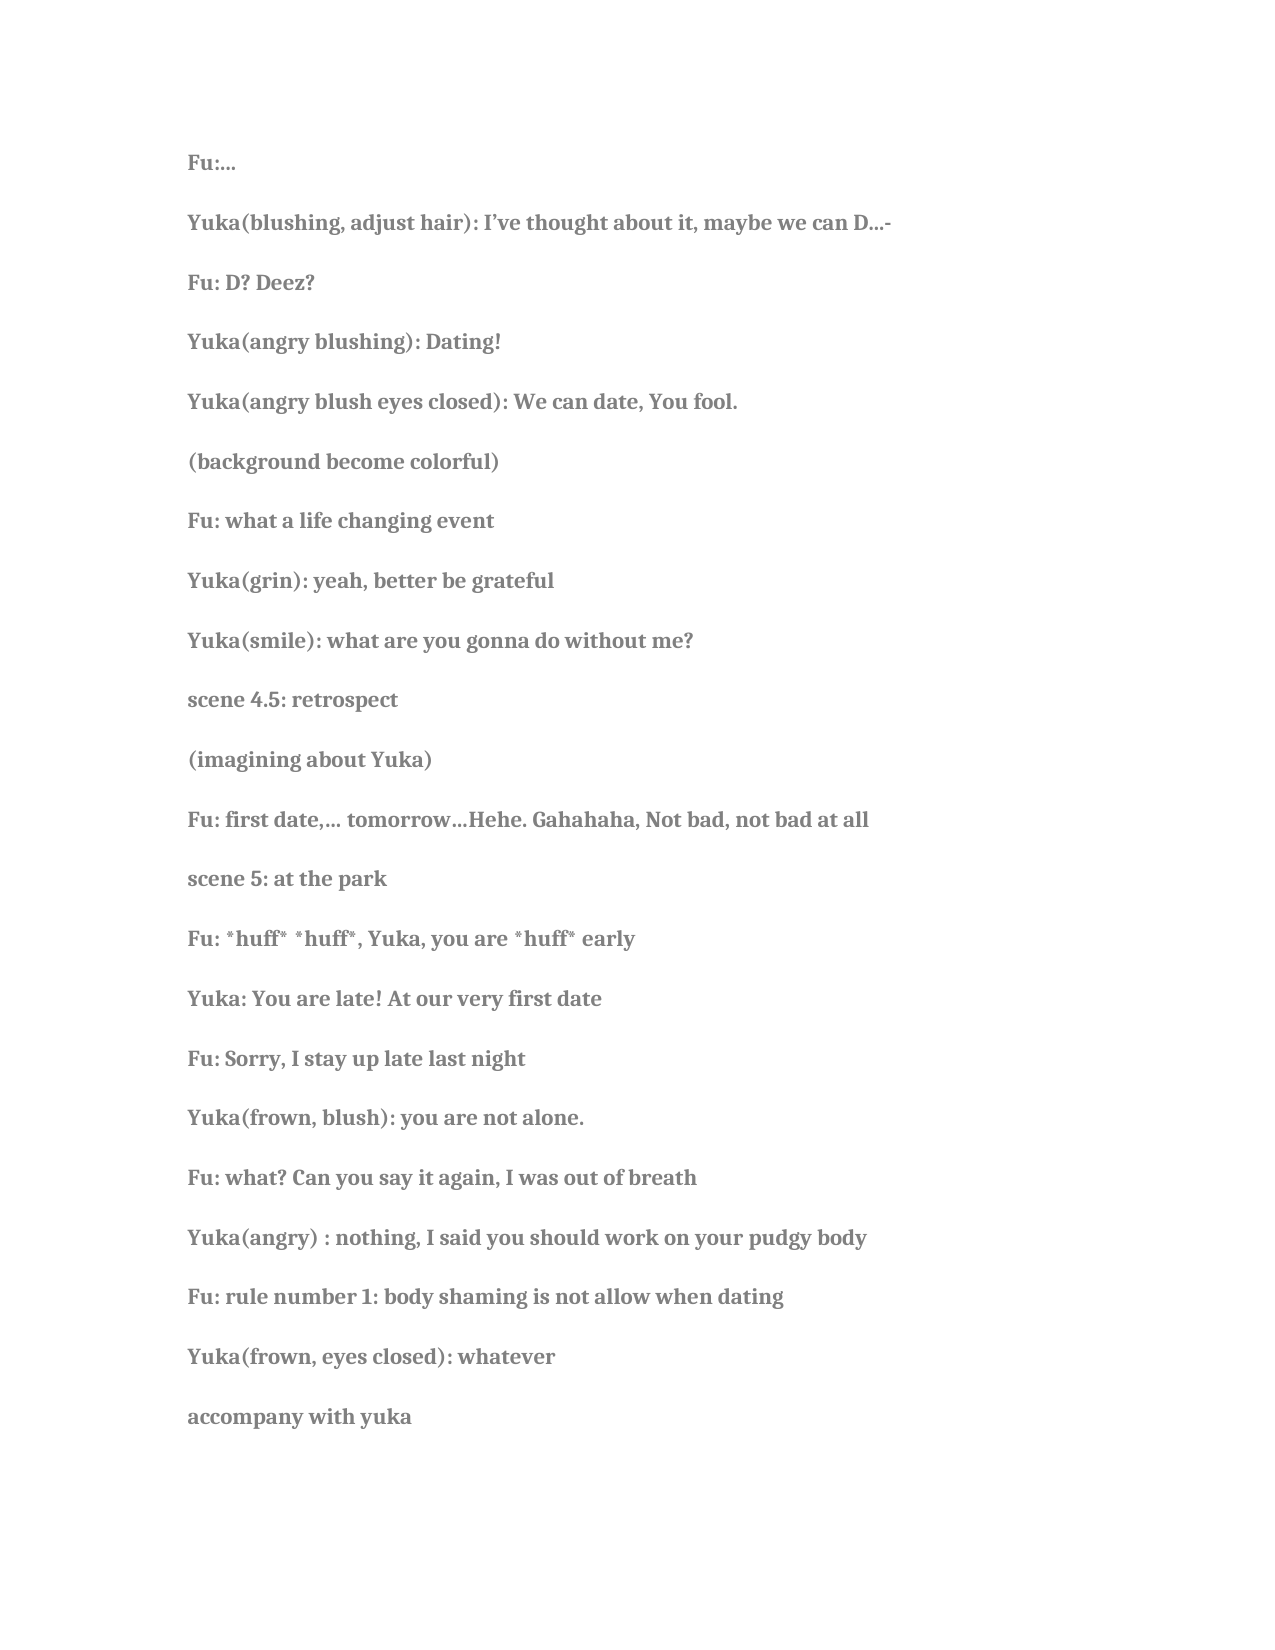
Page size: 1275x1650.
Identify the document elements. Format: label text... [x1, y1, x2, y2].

text Fu: what? Can you say it again, I was out of breath [187, 1165, 1087, 1191]
text scene 4.5: retrospect [187, 687, 1087, 713]
text (imagining about Yuka) [187, 747, 1087, 773]
text Yuka(angry blushing): Dating! [187, 329, 1087, 355]
text Fu: D? Deez? [187, 269, 1087, 296]
text Yuka(smile): what are you gonna do without me? [187, 627, 1087, 654]
text Fu: what a life changing event [187, 508, 1087, 534]
text scene 5: at the park [187, 866, 1087, 893]
text Yuka(frown, eyes closed): whatever [187, 1344, 1087, 1370]
text Fu:... [187, 150, 1087, 176]
text Fu: Sorry, I stay up late last night [187, 1045, 1087, 1072]
text (background become colorful) [187, 448, 1087, 475]
text Yuka(angry) : nothing, I said you should work on your pudgy body [187, 1224, 1087, 1251]
text Yuka(blushing, adjust hair): I’ve thought about it, maybe we can D...- [187, 210, 1087, 236]
text Yuka(angry blush eyes closed): We can date, You fool. [187, 389, 1087, 415]
text Yuka: You are late! At our very first date [187, 986, 1087, 1012]
text Yuka(frown, blush): you are not alone. [187, 1105, 1087, 1131]
text Fu: rule number 1: body shaming is not allow when dating [187, 1284, 1087, 1310]
text Yuka(grin): yeah, better be grateful [187, 568, 1087, 594]
text Fu: *huff* *huff*, Yuka, you are *huff* early [187, 926, 1087, 952]
text accompany with yuka [187, 1403, 1087, 1430]
text Fu: first date,… tomorrow…Hehe. Gahahaha, Not bad, not bad at all [187, 807, 1087, 833]
